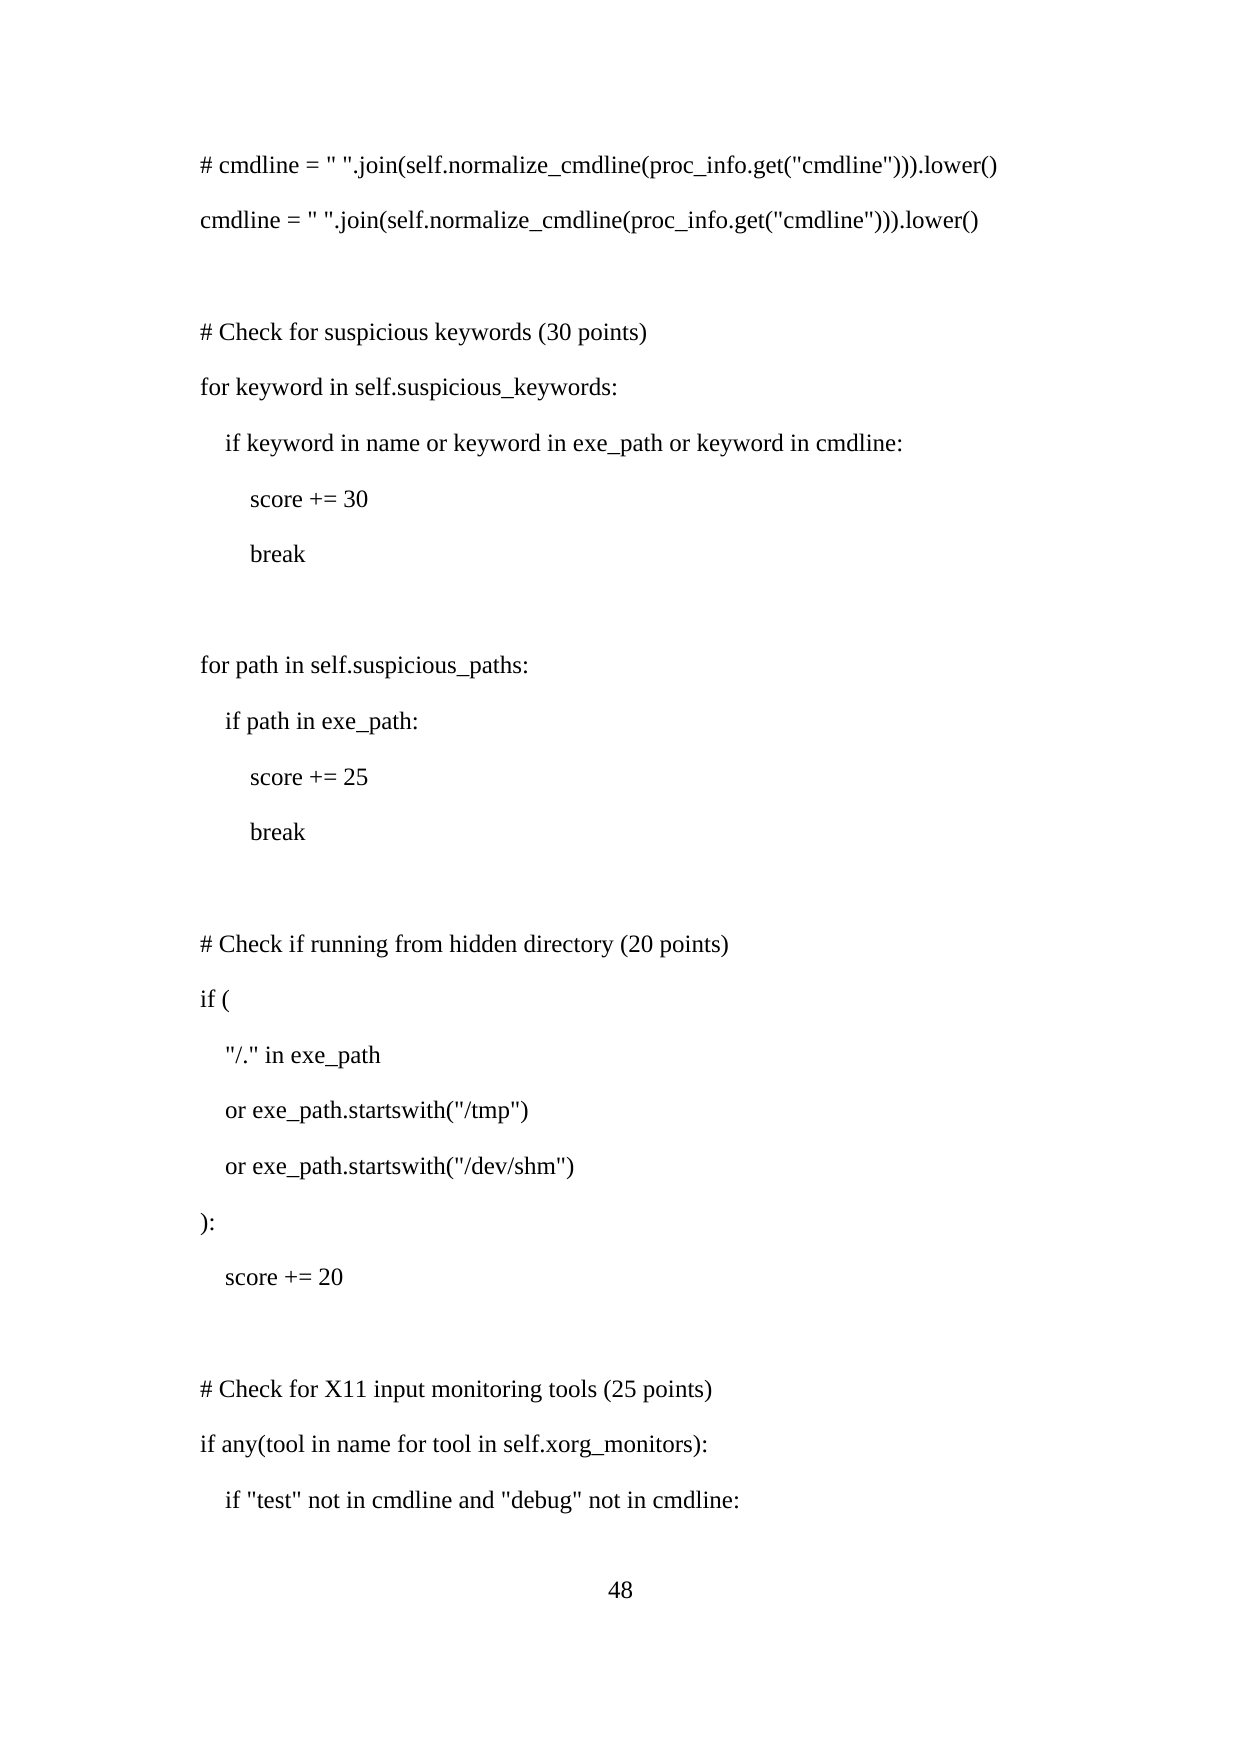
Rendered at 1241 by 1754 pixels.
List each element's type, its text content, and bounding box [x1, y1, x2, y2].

text score += 20 [150, 1262, 1091, 1291]
text if "test" not in cmdline and "debug" not in cmdline: [150, 1485, 1091, 1514]
text or exe_path.startswith("/tmp") [150, 1096, 1091, 1124]
text cmdline = " ".join(self.normalize_cmdline(proc_info.get("cmdline"))).lower() [150, 206, 1091, 234]
text # Check if running from hidden directory (20 points) [150, 929, 1091, 957]
text ): [150, 1207, 1091, 1236]
text if path in exe_path: [150, 706, 1091, 735]
text # Check for suspicious keywords (30 points) [150, 317, 1091, 346]
text if any(tool in name for tool in self.xorg_monitors): [150, 1429, 1091, 1458]
text or exe_path.startswith("/dev/shm") [150, 1151, 1091, 1180]
text if ( [150, 984, 1091, 1013]
text score += 25 [150, 762, 1091, 791]
text for keyword in self.suspicious_keywords: [150, 372, 1091, 401]
text # cmdline = " ".join(self.normalize_cmdline(proc_info.get("cmdline"))).lower() [150, 150, 1091, 179]
text break [150, 539, 1091, 568]
text "/." in exe_path [150, 1040, 1091, 1069]
text if keyword in name or keyword in exe_path or keyword in cmdline: [150, 428, 1091, 457]
text break [150, 817, 1091, 846]
text # Check for X11 input monitoring tools (25 points) [150, 1374, 1091, 1402]
text for path in self.suspicious_paths: [150, 651, 1091, 679]
text score += 30 [150, 484, 1091, 512]
